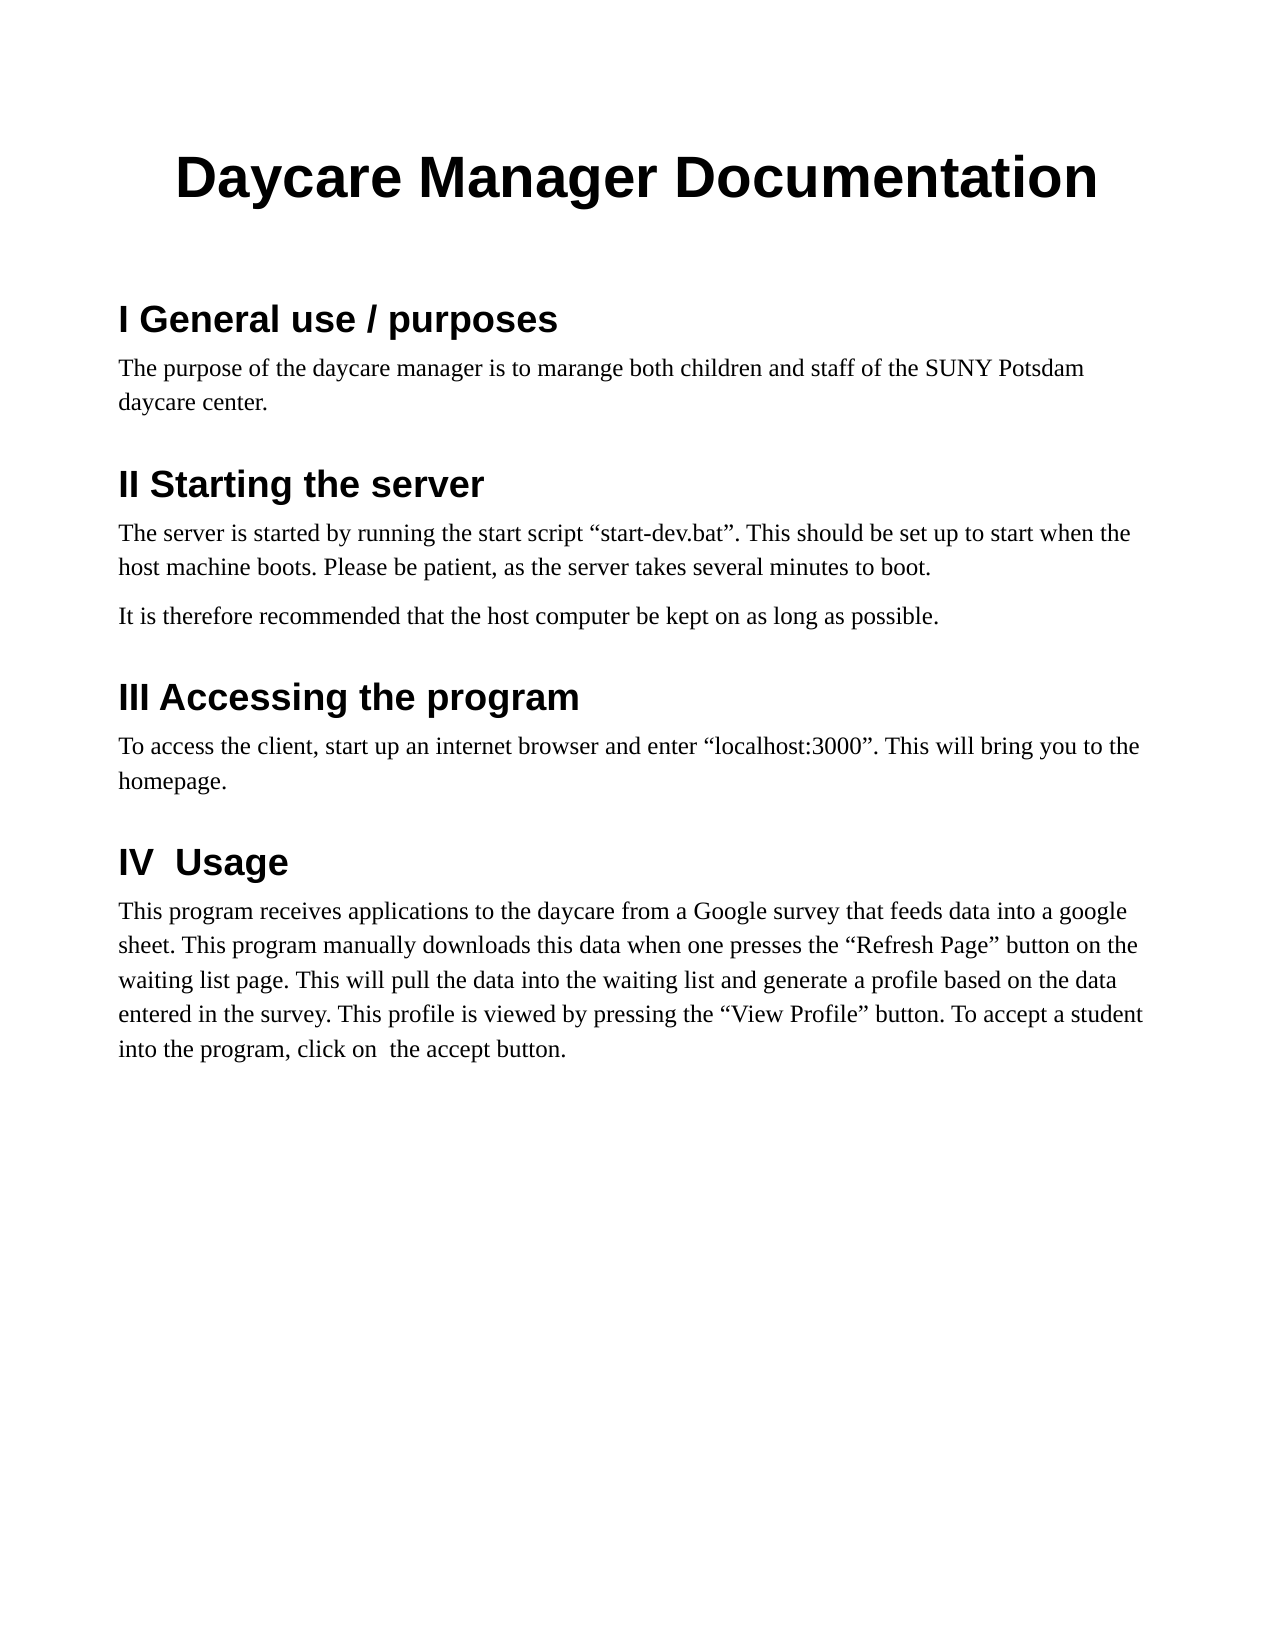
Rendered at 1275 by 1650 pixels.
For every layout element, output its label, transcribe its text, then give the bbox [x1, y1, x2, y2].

subtitle IV Usage [118, 840, 1157, 883]
subtitle I General use / purposes [118, 297, 1157, 340]
text The server is started by running the start script “start-dev.bat”. This should be set up to start when the host machine boots. Please be patient, as the server takes several minutes to boot. [118, 518, 1157, 581]
text This program receives applications to the daycare from a Google survey that feeds data into a google sheet. This program manually downloads this data when one presses the “Refresh Page” button on the waiting list page. This will pull the data into the waiting list and generate a profile based on the data entered in the survey. This profile is viewed by pressing the “View Profile” button. To accept a student into the program, click on the accept button. [118, 896, 1157, 1063]
text The purpose of the daycare manager is to marange both children and staff of the SUNY Potsdam daycare center. [118, 353, 1157, 416]
title Daycare Manager Documentation [118, 143, 1157, 210]
text To access the client, start up an internet browser and enter “localhost:3000”. This will bring you to the homepage. [118, 731, 1157, 794]
subtitle II Starting the server [118, 461, 1157, 505]
subtitle III Accessing the program [118, 675, 1157, 719]
text It is therefore recommended that the host computer be kept on as long as possible. [118, 601, 1157, 630]
